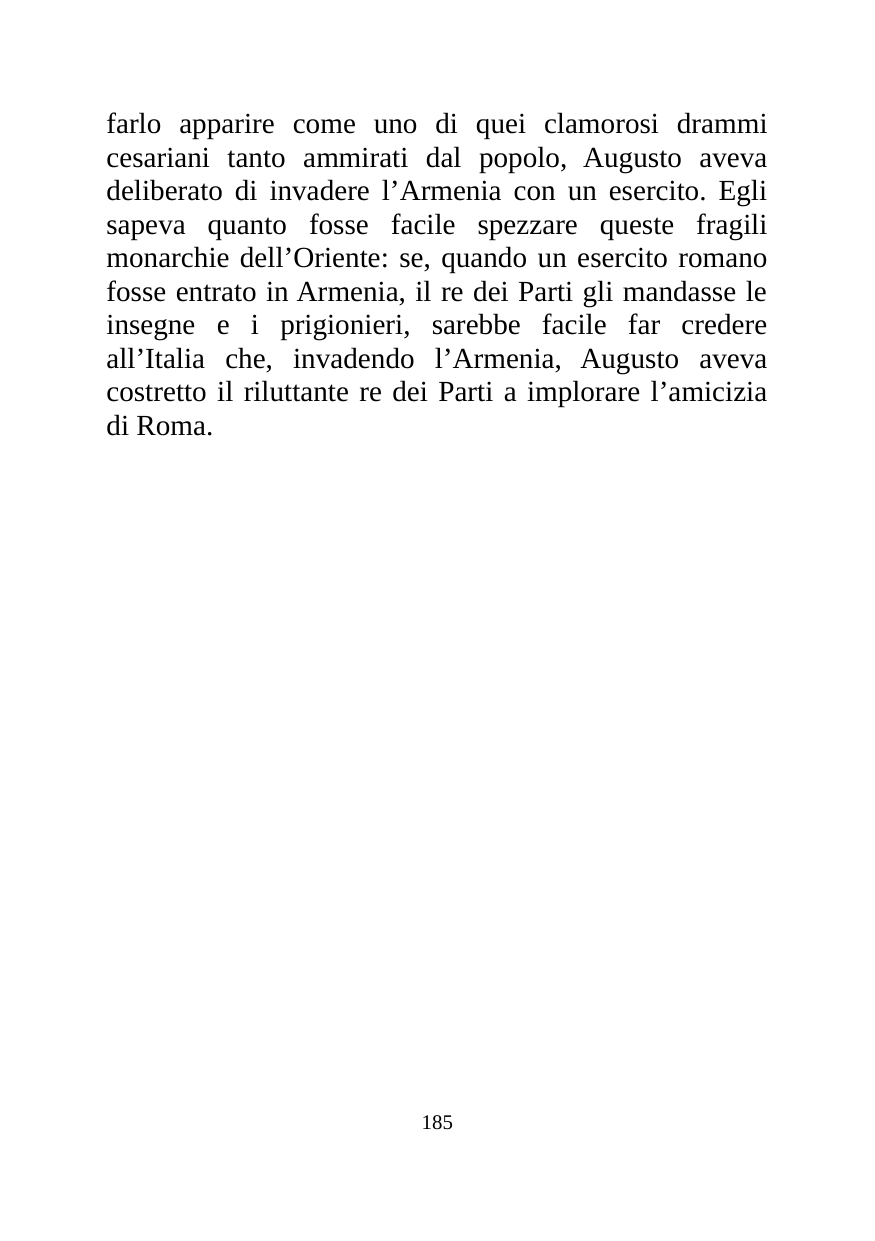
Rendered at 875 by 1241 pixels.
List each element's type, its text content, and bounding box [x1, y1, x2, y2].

text farlo apparire come uno di quei clamorosi drammi cesariani tanto ammirati dal popolo, Augusto aveva deliberato di invadere l’Armenia con un esercito. Egli sapeva quanto fosse facile spezzare queste fragili monarchie dell’Oriente: se, quando un esercito romano fosse entrato in Armenia, il re dei Parti gli mandasse le insegne e i prigionieri, sarebbe facile far credere all’Italia che, invadendo l’Armenia, Augusto aveva costretto il riluttante re dei Parti a implorare l’amicizia di Roma. [106, 106, 768, 442]
